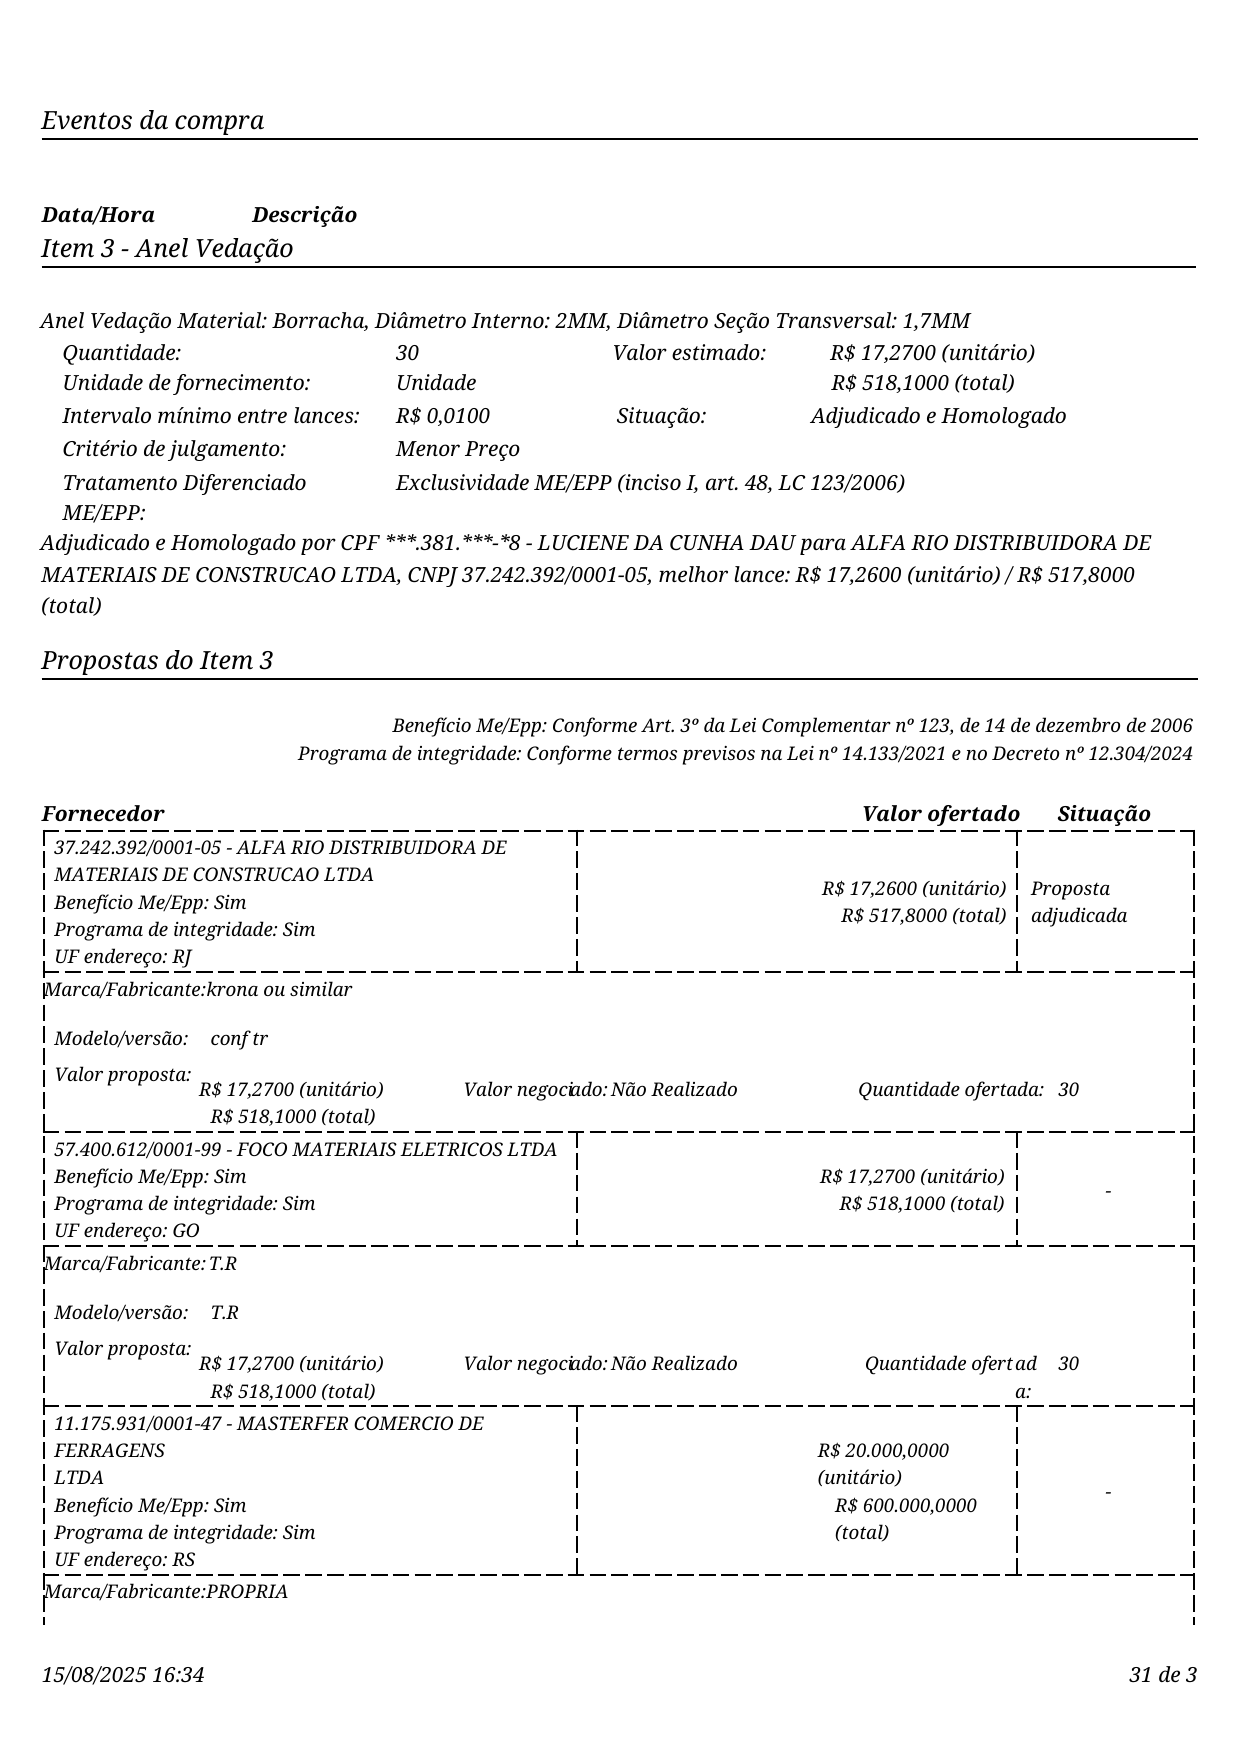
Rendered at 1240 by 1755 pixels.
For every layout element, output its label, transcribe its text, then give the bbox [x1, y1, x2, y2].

table_cell Exclusividade ME/EPP (inciso I, art. 48, LC 123/2006) [396, 468, 1069, 528]
table_cell T.R [199, 1296, 577, 1346]
table_cell Quantidade ofertada: [788, 1072, 1048, 1131]
text Adjudicado e Homologado por CPF ***.381.***-*8 - LUCIENE DA CUNHA DAU para ALFA RIO DISTRIBUIDORA DE MATERIAIS DE CONSTRUCAO LTDA, CNPJ 37.242.392/0001-05, melhor lance: R$ 17,2600 (unitário) / R$ 517,8000 (total) [40, 528, 1200, 619]
table_header 37.242.392/0001-05 - ALFA RIO DISTRIBUIDORA DE MATERIAIS DE CONSTRUCAO LTDA Benefício Me/Epp: Sim Programa de integridade: Sim UF endereço: RJ [44, 830, 577, 971]
table_cell Quantidade ofert [788, 1346, 1017, 1405]
table_cell Unidade de fornecimento: [63, 368, 396, 401]
text Anel Vedação Material: Borracha, Diâmetro Interno: 2MM, Diâmetro Seção Transversal: 1,7MM [40, 306, 1200, 335]
table_cell 57.400.612/0001-99 - FOCO MATERIAIS ELETRICOS LTDA Benefício Me/Epp: Sim Programa de integridade: Sim UF endereço: GO [44, 1131, 577, 1245]
table_cell ado: Não Realizado [577, 1346, 787, 1405]
table_cell - [1101, 1405, 1194, 1574]
table_cell 30 [1048, 1072, 1194, 1131]
table_cell R$ 17,2700 (unitário) R$ 518,1000 (total) [788, 1131, 1017, 1245]
table_cell [577, 1022, 787, 1072]
table_cell [577, 1296, 787, 1346]
table_cell [788, 971, 1194, 1022]
table_cell [1017, 1131, 1101, 1245]
subtitle Propostas do Item 3 [41, 643, 1200, 677]
table_cell Tratamento Diferenciado ME/EPP: [63, 468, 396, 528]
table_cell 30 [1048, 1346, 1101, 1405]
table_cell Marca/Fabricante: PROPRIA [44, 1574, 577, 1625]
table_cell Marca/Fabricante: krona ou similar [44, 971, 577, 1022]
table_cell [788, 1022, 1194, 1072]
table_cell Modelo/versão: Valor proposta: [44, 1296, 199, 1405]
table_cell [1101, 1346, 1194, 1405]
table_cell Unidade R$ 518,1000 (total) [396, 368, 1069, 401]
table_cell [788, 1296, 1017, 1346]
table_cell ada: [1017, 1346, 1048, 1405]
table_cell [1101, 1296, 1194, 1346]
table_cell R$ 17,2700 (unitário) Valor negoci R$ 518,1000 (total) [199, 1072, 577, 1131]
table_cell [1101, 1574, 1194, 1625]
table_cell [1101, 1245, 1194, 1296]
table_cell R$ 17,2700 (unitário) Valor negoci R$ 518,1000 (total) [199, 1346, 577, 1405]
table_cell [1017, 1296, 1101, 1346]
table_cell [577, 1405, 787, 1574]
table_header Proposta adjudicada [1017, 830, 1194, 971]
table_cell [577, 971, 787, 1022]
table_header Quantidade: [63, 338, 396, 368]
table_cell [577, 1574, 787, 1625]
table_header 30 Valor estimado: R$ 17,2700 (unitário) [396, 338, 1069, 368]
table_cell Modelo/versão: Valor proposta: [44, 1022, 199, 1131]
table_cell conf tr [199, 1022, 577, 1072]
table_cell Intervalo mínimo entre lances: [63, 401, 396, 434]
table_cell - [1101, 1131, 1194, 1245]
table_cell Marca/Fabricante: T.R [44, 1245, 577, 1296]
table_cell [577, 1131, 787, 1245]
table_cell Critério de julgamento: [63, 435, 396, 468]
table_cell Menor Preço [396, 435, 1069, 468]
text Benefício Me/Epp: Conforme Art. 3º da Lei Complementar nº 123, de 14 de dezembro de 2006 [42, 712, 1195, 738]
subtitle Item 3 - Anel Vedação [41, 231, 1200, 265]
text Programa de integridade: Conforme termos previsos na Lei nº 14.133/2021 e no Decreto nº 12.304/2024 [42, 740, 1195, 765]
table_cell [788, 1574, 1017, 1625]
table_cell [1017, 1574, 1101, 1625]
table_cell 11.175.931/0001-47 - MASTERFER COMERCIO DE FERRAGENS LTDA Benefício Me/Epp: Sim Programa de integridade: Sim UF endereço: RS [44, 1405, 577, 1574]
table_cell R$ 0,0100 Situação: Adjudicado e Homologado [396, 401, 1069, 434]
text Fornecedor Valor ofertado Situação [42, 799, 1200, 827]
subtitle Eventos da compra [41, 103, 1200, 137]
table_cell [788, 1245, 1017, 1296]
table_cell R$ 20.000,0000 (unitário) R$ 600.000,0000 (total) [788, 1405, 1017, 1574]
table_cell [1017, 1245, 1101, 1296]
table_cell [1017, 1405, 1101, 1574]
text Data/Hora Descrição [42, 200, 1200, 228]
table_cell [577, 1245, 787, 1296]
table_header R$ 17,2600 (unitário) R$ 517,8000 (total) [788, 830, 1017, 971]
table_header [577, 830, 787, 971]
table_cell ado: Não Realizado [577, 1072, 787, 1131]
